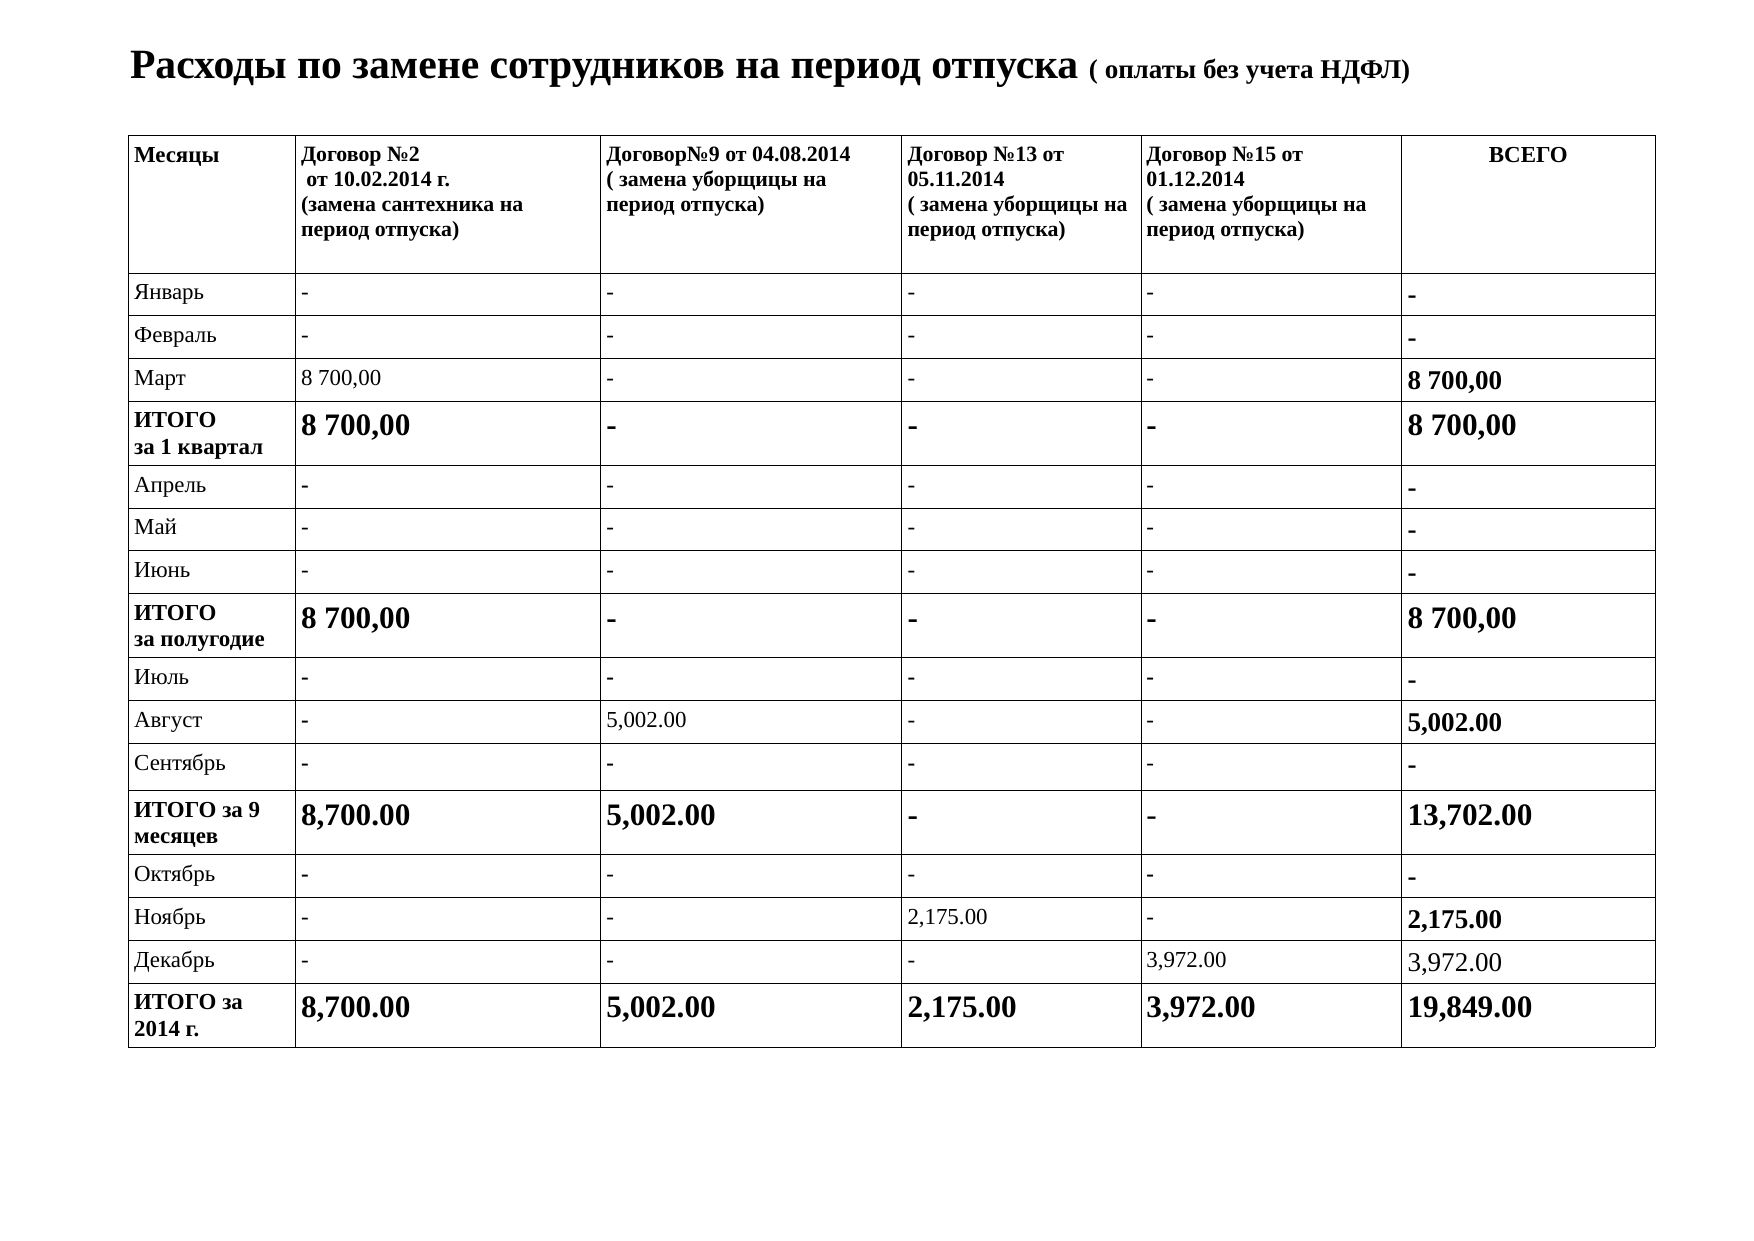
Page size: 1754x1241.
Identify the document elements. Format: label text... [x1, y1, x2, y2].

table_cell - [296, 274, 600, 315]
table_cell 8 700,00 [1402, 359, 1655, 401]
table_cell Август [129, 701, 295, 743]
table_cell Октябрь [129, 855, 295, 897]
table_cell - [601, 359, 901, 401]
table_cell - [1402, 658, 1655, 700]
text Расходы по замене сотрудников на период отпуска ( оплаты без учета НДФЛ) [130, 39, 1658, 87]
table_cell 8 700,00 [296, 984, 600, 1047]
table_cell 3 972,00 [1402, 941, 1655, 982]
table_cell - [902, 402, 1141, 465]
table_cell - [902, 551, 1141, 593]
table_cell - [1142, 551, 1401, 593]
table_cell 3 972,00 [1142, 941, 1401, 982]
table_cell - [1142, 316, 1401, 358]
table_cell - [902, 658, 1141, 700]
table_cell - [601, 941, 901, 982]
table_cell - [601, 316, 901, 358]
table_cell 2 175,00 [1402, 898, 1655, 940]
table_cell - [902, 744, 1141, 790]
table_cell - [601, 509, 901, 550]
table_cell - [902, 594, 1141, 657]
table_cell - [902, 701, 1141, 743]
table_cell - [601, 274, 901, 315]
table_cell Январь [129, 274, 295, 315]
table_cell - [296, 941, 600, 982]
table_cell - [296, 658, 600, 700]
table_cell - [296, 551, 600, 593]
table_cell Декабрь [129, 941, 295, 982]
table_cell - [1402, 316, 1655, 358]
table_cell - [1142, 509, 1401, 550]
table_cell 8 700,00 [1402, 594, 1655, 657]
table_cell - [296, 898, 600, 940]
table_cell - [296, 509, 600, 550]
table_cell - [296, 701, 600, 743]
table_cell ИТОГО за 9 месяцев [129, 791, 295, 854]
table_cell 5 002,00 [1402, 701, 1655, 743]
table_cell - [902, 791, 1141, 854]
table_cell 8 700,00 [296, 402, 600, 465]
table_cell - [601, 594, 901, 657]
table_header Договор №13 от 05.11.2014 ( замена уборщицы на период отпуска) [902, 136, 1141, 272]
table_cell - [601, 658, 901, 700]
table_cell - [1142, 855, 1401, 897]
table_cell - [296, 466, 600, 508]
table_cell Июнь [129, 551, 295, 593]
table_cell Июль [129, 658, 295, 700]
table_cell - [601, 402, 901, 465]
table_cell - [1142, 594, 1401, 657]
table_header ВСЕГО [1402, 136, 1655, 272]
table_cell - [1142, 744, 1401, 790]
table_header Договор №15 от 01.12.2014 ( замена уборщицы на период отпуска) [1142, 136, 1401, 272]
table_cell ИТОГО за 2014 г. [129, 984, 295, 1047]
table_cell - [1402, 466, 1655, 508]
table_header Месяцы [129, 136, 295, 272]
table_cell - [601, 855, 901, 897]
table_header Договор№9 от 04.08.2014 ( замена уборщицы на период отпуска) [601, 136, 901, 272]
table_cell - [902, 941, 1141, 982]
table_cell - [1402, 744, 1655, 790]
table_cell - [1142, 359, 1401, 401]
table_cell 3 972,00 [1142, 984, 1401, 1047]
table_cell - [1142, 701, 1401, 743]
table_cell - [1402, 855, 1655, 897]
table_cell 2 175,00 [902, 984, 1141, 1047]
table_cell Февраль [129, 316, 295, 358]
table_cell - [1402, 551, 1655, 593]
table_cell - [902, 316, 1141, 358]
table_cell - [902, 855, 1141, 897]
table_cell - [601, 466, 901, 508]
table_cell 8 700,00 [296, 791, 600, 854]
table_cell 5 002,00 [601, 984, 901, 1047]
table_cell - [1402, 509, 1655, 550]
table_cell 2 175,00 [902, 898, 1141, 940]
table_cell - [296, 316, 600, 358]
table_cell - [902, 466, 1141, 508]
table_cell Ноябрь [129, 898, 295, 940]
table_cell 8 700,00 [1402, 402, 1655, 465]
table_cell - [1142, 466, 1401, 508]
table_cell - [601, 744, 901, 790]
table_cell 8 700,00 [296, 594, 600, 657]
table_cell - [601, 898, 901, 940]
table_cell Май [129, 509, 295, 550]
table_cell Сентябрь [129, 744, 295, 790]
table_cell - [902, 274, 1141, 315]
table_cell - [1142, 898, 1401, 940]
table_cell - [1142, 402, 1401, 465]
table_cell 5 002,00 [601, 791, 901, 854]
table_cell ИТОГО за полугодие [129, 594, 295, 657]
table_header Договор №2 от 10.02.2014 г. (замена сантехника на период отпуска) [296, 136, 600, 272]
table_cell - [296, 855, 600, 897]
table_cell - [296, 744, 600, 790]
table_cell - [902, 509, 1141, 550]
table_cell - [601, 551, 901, 593]
table_cell ИТОГО за 1 квартал [129, 402, 295, 465]
table_cell - [902, 359, 1141, 401]
table_cell 8 700,00 [296, 359, 600, 401]
table_cell 13 702,00 [1402, 791, 1655, 854]
table_cell - [1142, 658, 1401, 700]
table_cell 5 002,00 [601, 701, 901, 743]
table_cell - [1142, 274, 1401, 315]
table_cell - [1402, 274, 1655, 315]
table_cell Март [129, 359, 295, 401]
table_cell Апрель [129, 466, 295, 508]
table_cell 19 849,00 [1402, 984, 1655, 1047]
table_cell - [1142, 791, 1401, 854]
